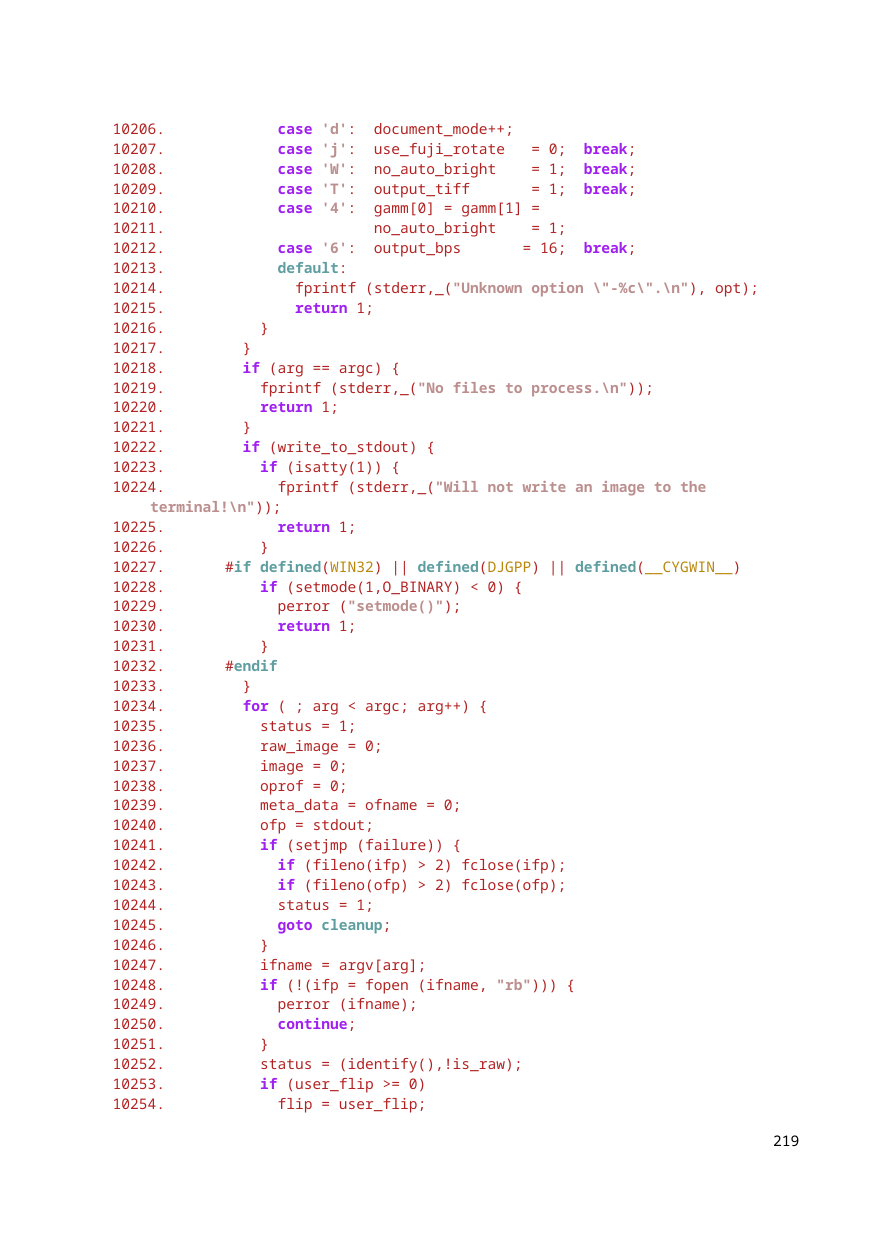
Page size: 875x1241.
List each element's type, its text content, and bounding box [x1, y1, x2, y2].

list continue; [112, 1014, 799, 1034]
list case 'd': document_mode++; [112, 119, 799, 139]
list return 1; [112, 397, 799, 417]
list case 'W': no_auto_bright = 1; break; [112, 158, 799, 178]
list fprintf (stderr,_("Will not write an image to the terminal!\n")); [112, 477, 799, 517]
list fprintf (stderr,_("No files to process.\n")); [112, 377, 799, 397]
list } [112, 676, 799, 696]
list image = 0; [112, 755, 799, 775]
list ofp = stdout; [112, 815, 799, 835]
list return 1; [112, 298, 799, 318]
list } [112, 417, 799, 437]
list status = (identify(),!is_raw); [112, 1054, 799, 1074]
list status = 1; [112, 895, 799, 914]
list case 'j': use_fuji_rotate = 0; break; [112, 139, 799, 158]
list flip = user_flip; [112, 1094, 799, 1113]
list if (!(ifp = fopen (ifname, "rb"))) { [112, 974, 799, 994]
list perror ("setmode()"); [112, 596, 799, 616]
list } [112, 1034, 799, 1054]
list meta_data = ofname = 0; [112, 795, 799, 815]
list } [112, 934, 799, 954]
list #endif [112, 656, 799, 676]
list } [112, 537, 799, 556]
list if (user_flip >= 0) [112, 1074, 799, 1094]
list #if defined(WIN32) || defined(DJGPP) || defined(__CYGWIN__) [112, 556, 799, 576]
list case '4': gamm[0] = gamm[1] = [112, 198, 799, 218]
list } [112, 338, 799, 357]
list if (fileno(ifp) > 2) fclose(ifp); [112, 855, 799, 875]
list fprintf (stderr,_("Unknown option \"-%c\".\n"), opt); [112, 278, 799, 298]
list goto cleanup; [112, 914, 799, 934]
list return 1; [112, 616, 799, 636]
list oprof = 0; [112, 775, 799, 795]
list } [112, 318, 799, 338]
list no_auto_bright = 1; [112, 218, 799, 238]
list if (arg == argc) { [112, 357, 799, 377]
list if (setmode(1,O_BINARY) < 0) { [112, 576, 799, 596]
list raw_image = 0; [112, 736, 799, 755]
list if (isatty(1)) { [112, 457, 799, 477]
list } [112, 636, 799, 656]
list if (setjmp (failure)) { [112, 835, 799, 855]
list ifname = argv[arg]; [112, 954, 799, 974]
list status = 1; [112, 716, 799, 736]
list case 'T': output_tiff = 1; break; [112, 178, 799, 198]
list perror (ifname); [112, 994, 799, 1014]
list return 1; [112, 517, 799, 537]
list if (write_to_stdout) { [112, 437, 799, 457]
list default: [112, 258, 799, 278]
list case '6': output_bps = 16; break; [112, 238, 799, 258]
list for ( ; arg < argc; arg++) { [112, 696, 799, 716]
list if (fileno(ofp) > 2) fclose(ofp); [112, 875, 799, 895]
